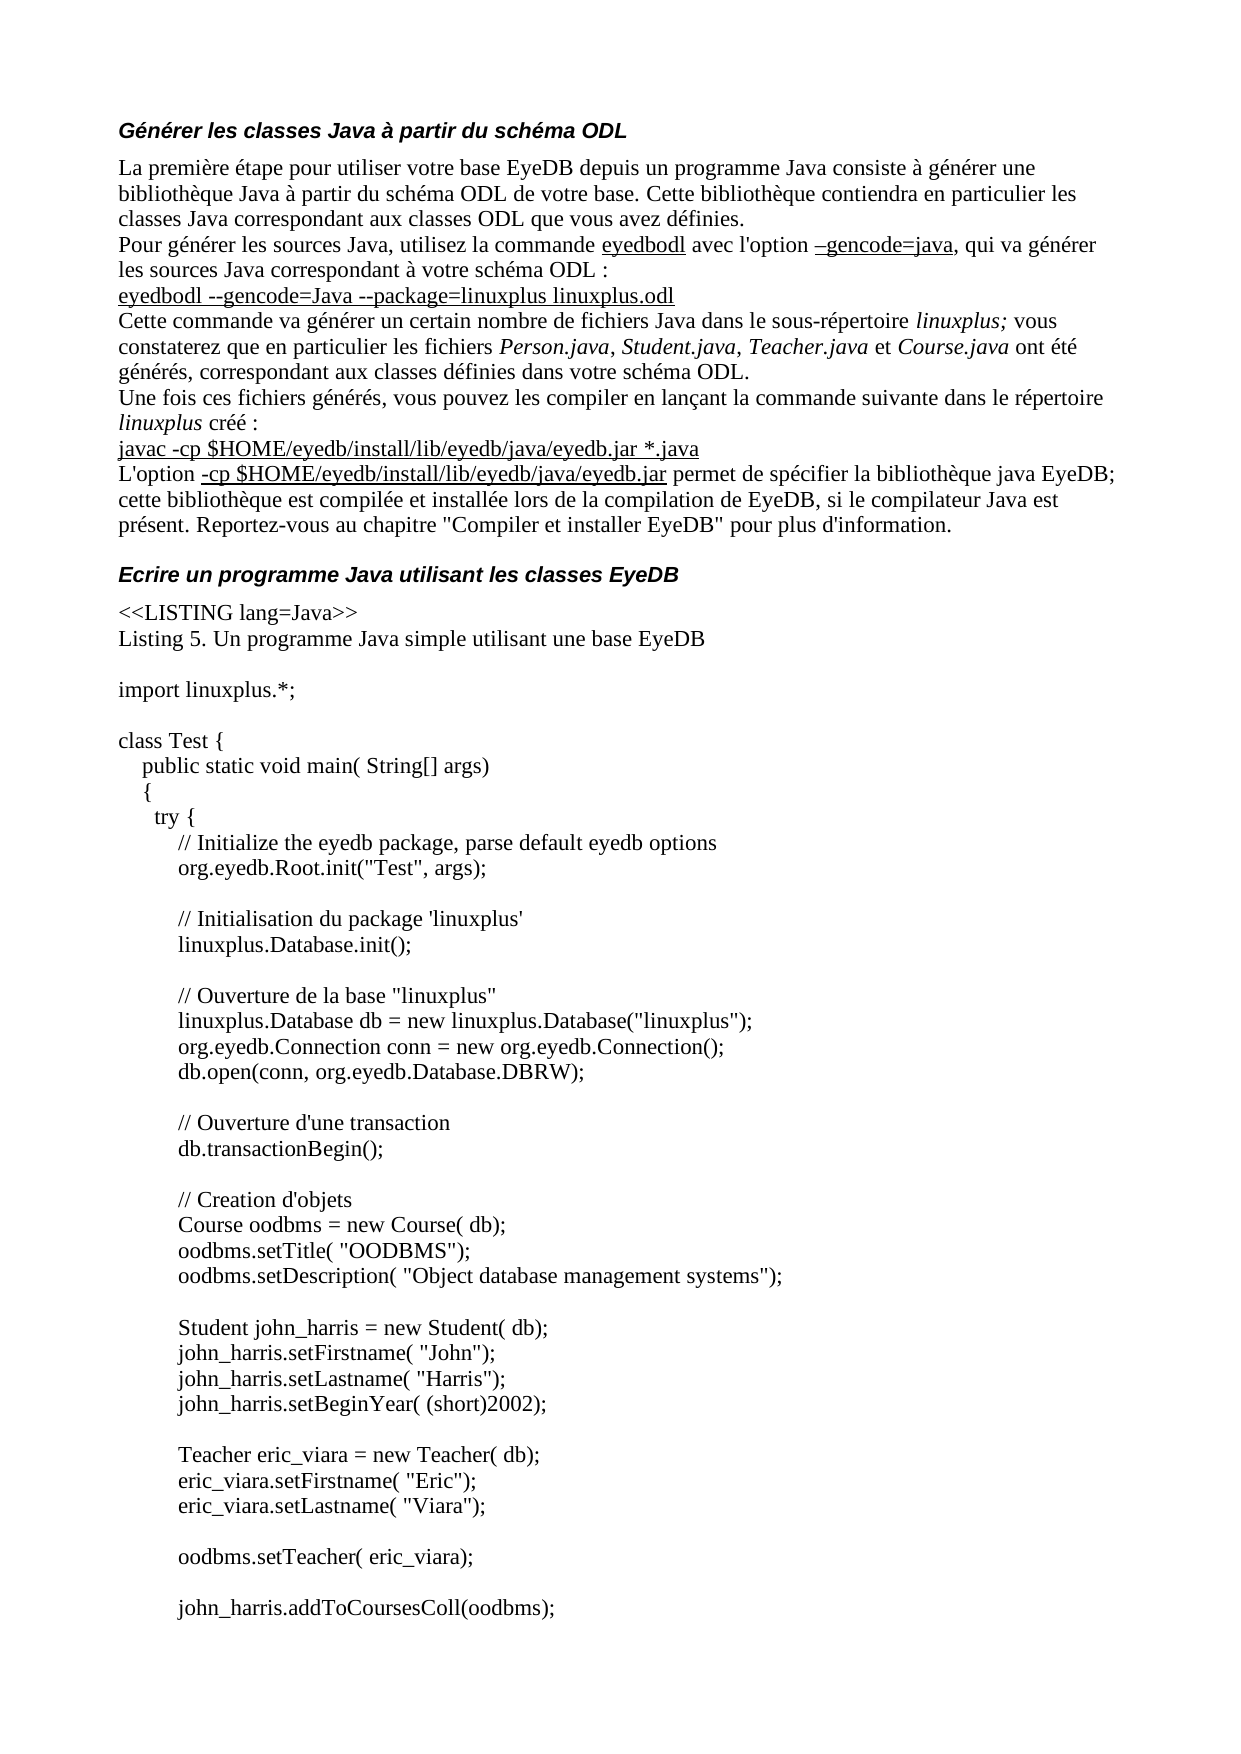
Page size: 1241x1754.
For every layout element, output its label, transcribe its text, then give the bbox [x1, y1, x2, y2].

text L'option -cp $HOME/eyedb/install/lib/eyedb/java/eyedb.jar permet de spécifier la bibliothèque java EyeDB; cette bibliothèque est compilée et installée lors de la compilation de EyeDB, si le compilateur Java est présent. Reportez-vous au chapitre "Compiler et installer EyeDB" pour plus d'information. [118, 461, 1122, 538]
text // Ouverture de la base "linuxplus" [118, 983, 1122, 1008]
text import linuxplus.*; [118, 676, 1122, 702]
text linuxplus.Database.init(); [118, 932, 1122, 957]
text try { [118, 804, 1122, 829]
text <<LISTING lang=Java>> [118, 600, 1122, 625]
text org.eyedb.Connection conn = new org.eyedb.Connection(); [118, 1034, 1122, 1059]
text Teacher eric_viara = new Teacher( db); [118, 1442, 1122, 1468]
subtitle Générer les classes Java à partir du schéma ODL [118, 118, 1122, 143]
text Course oodbms = new Course( db); [118, 1212, 1122, 1238]
text javac -cp $HOME/eyedb/install/lib/eyedb/java/eyedb.jar *.java [118, 436, 1122, 461]
text john_harris.setLastname( "Harris"); [118, 1366, 1122, 1391]
text eric_viara.setFirstname( "Eric"); [118, 1468, 1122, 1493]
text Une fois ces fichiers générés, vous pouvez les compiler en lançant la commande suivante dans le répertoire linuxplus créé : [118, 385, 1122, 436]
text db.transactionBegin(); [118, 1136, 1122, 1161]
text org.eyedb.Root.init("Test", args); [118, 855, 1122, 881]
text { [118, 778, 1122, 804]
text public static void main( String[] args) [118, 753, 1122, 778]
text john_harris.addToCoursesColl(oodbms); [118, 1595, 1122, 1621]
text // Creation d'objets [118, 1187, 1122, 1212]
text john_harris.setFirstname( "John"); [118, 1340, 1122, 1366]
text // Initialize the eyedb package, parse default eyedb options [118, 829, 1122, 855]
text db.open(conn, org.eyedb.Database.DBRW); [118, 1059, 1122, 1085]
text Cette commande va générer un certain nombre de fichiers Java dans le sous-répertoire linuxplus; vous constaterez que en particulier les fichiers Person.java, Student.java, Teacher.java et Course.java ont été générés, correspondant aux classes définies dans votre schéma ODL. [118, 308, 1122, 385]
subtitle Ecrire un programme Java utilisant les classes EyeDB [118, 563, 1122, 587]
text La première étape pour utiliser votre base EyeDB depuis un programme Java consiste à générer une bibliothèque Java à partir du schéma ODL de votre base. Cette bibliothèque contiendra en particulier les classes Java correspondant aux classes ODL que vous avez définies. [118, 155, 1122, 232]
text Pour générer les sources Java, utilisez la commande eyedbodl avec l'option –gencode=java, qui va générer les sources Java correspondant à votre schéma ODL : [118, 232, 1122, 283]
text oodbms.setDescription( "Object database management systems"); [118, 1263, 1122, 1289]
text linuxplus.Database db = new linuxplus.Database("linuxplus"); [118, 1008, 1122, 1034]
text Student john_harris = new Student( db); [118, 1314, 1122, 1340]
text john_harris.setBeginYear( (short)2002); [118, 1391, 1122, 1417]
text oodbms.setTitle( "OODBMS"); [118, 1238, 1122, 1263]
text oodbms.setTeacher( eric_viara); [118, 1544, 1122, 1570]
text // Initialisation du package 'linuxplus' [118, 906, 1122, 932]
text eyedbodl --gencode=Java --package=linuxplus linuxplus.odl [118, 283, 1122, 308]
text eric_viara.setLastname( "Viara"); [118, 1493, 1122, 1519]
text // Ouverture d'une transaction [118, 1110, 1122, 1136]
text class Test { [118, 727, 1122, 753]
text Listing 5. Un programme Java simple utilisant une base EyeDB [118, 625, 1122, 651]
